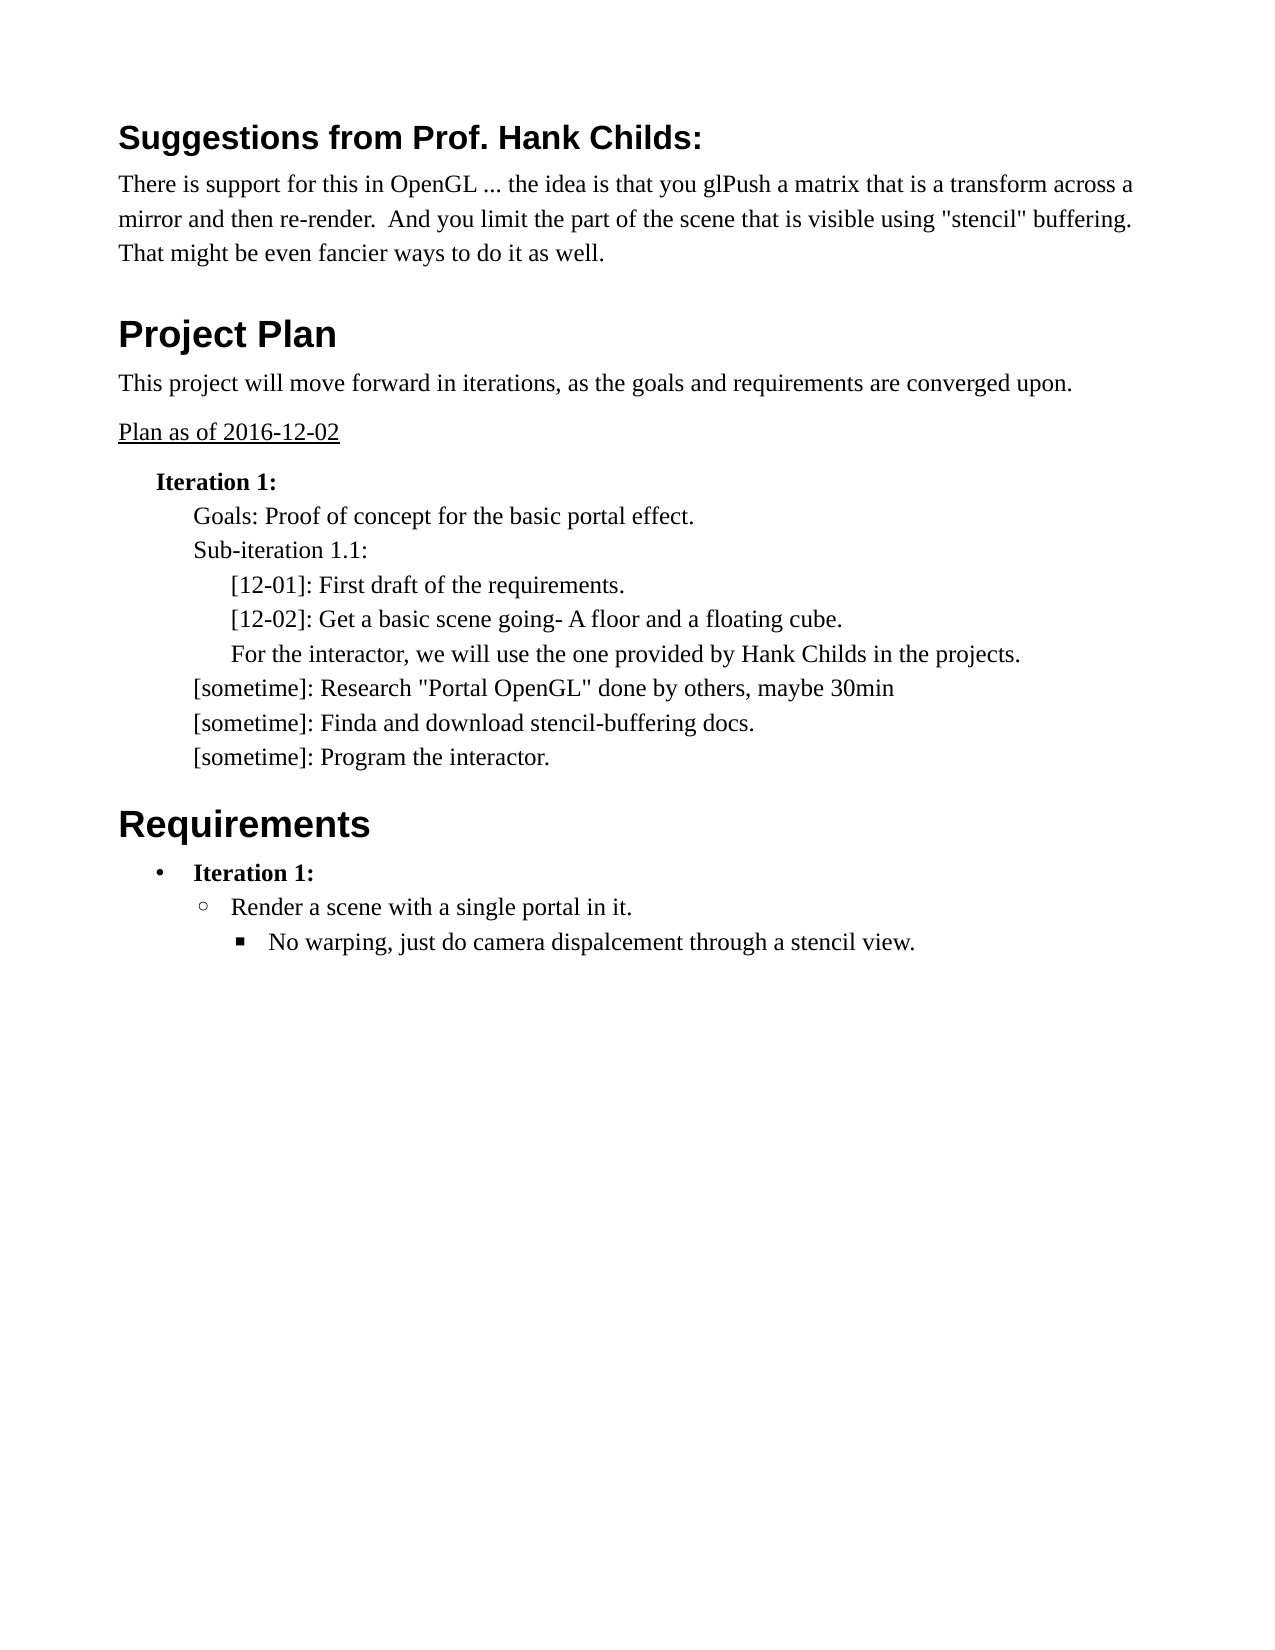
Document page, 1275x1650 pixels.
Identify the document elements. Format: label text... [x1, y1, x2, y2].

list Iteration 1: [156, 858, 1157, 887]
list Sub-iteration 1.1: [193, 536, 1157, 564]
subtitle Project Plan [118, 312, 1157, 356]
list Render a scene with a single portal in it. [193, 892, 1157, 921]
list [sometime]: Research "Portal OpenGL" done by others, maybe 30min [193, 673, 1157, 702]
list [sometime]: Finda and download stencil-buffering docs. [193, 708, 1157, 737]
list For the interactor, we will use the one provided by Hank Childs in the projects. [231, 639, 1157, 668]
text Plan as of 2016-12-02 [118, 417, 1157, 446]
list [12-01]: First draft of the requirements. [231, 570, 1157, 599]
text This project will move forward in iterations, as the goals and requirements are converged upon. [118, 368, 1157, 397]
list [12-02]: Get a basic scene going- A floor and a floating cube. [231, 604, 1157, 633]
list Iteration 1: [156, 467, 1157, 495]
list [sometime]: Program the interactor. [193, 742, 1157, 771]
subtitle Suggestions from Prof. Hank Childs: [118, 118, 1157, 157]
list No warping, just do camera dispalcement through a stencil view. [231, 927, 1157, 956]
text There is support for this in OpenGL ... the idea is that you glPush a matrix that is a transform across a mirror and then re-render. And you limit the part of the scene that is visible using "stencil" buffering. That might be even fancier ways to do it as well. [118, 169, 1157, 267]
list Goals: Proof of concept for the basic portal effect. [193, 501, 1157, 530]
subtitle Requirements [118, 802, 1157, 846]
